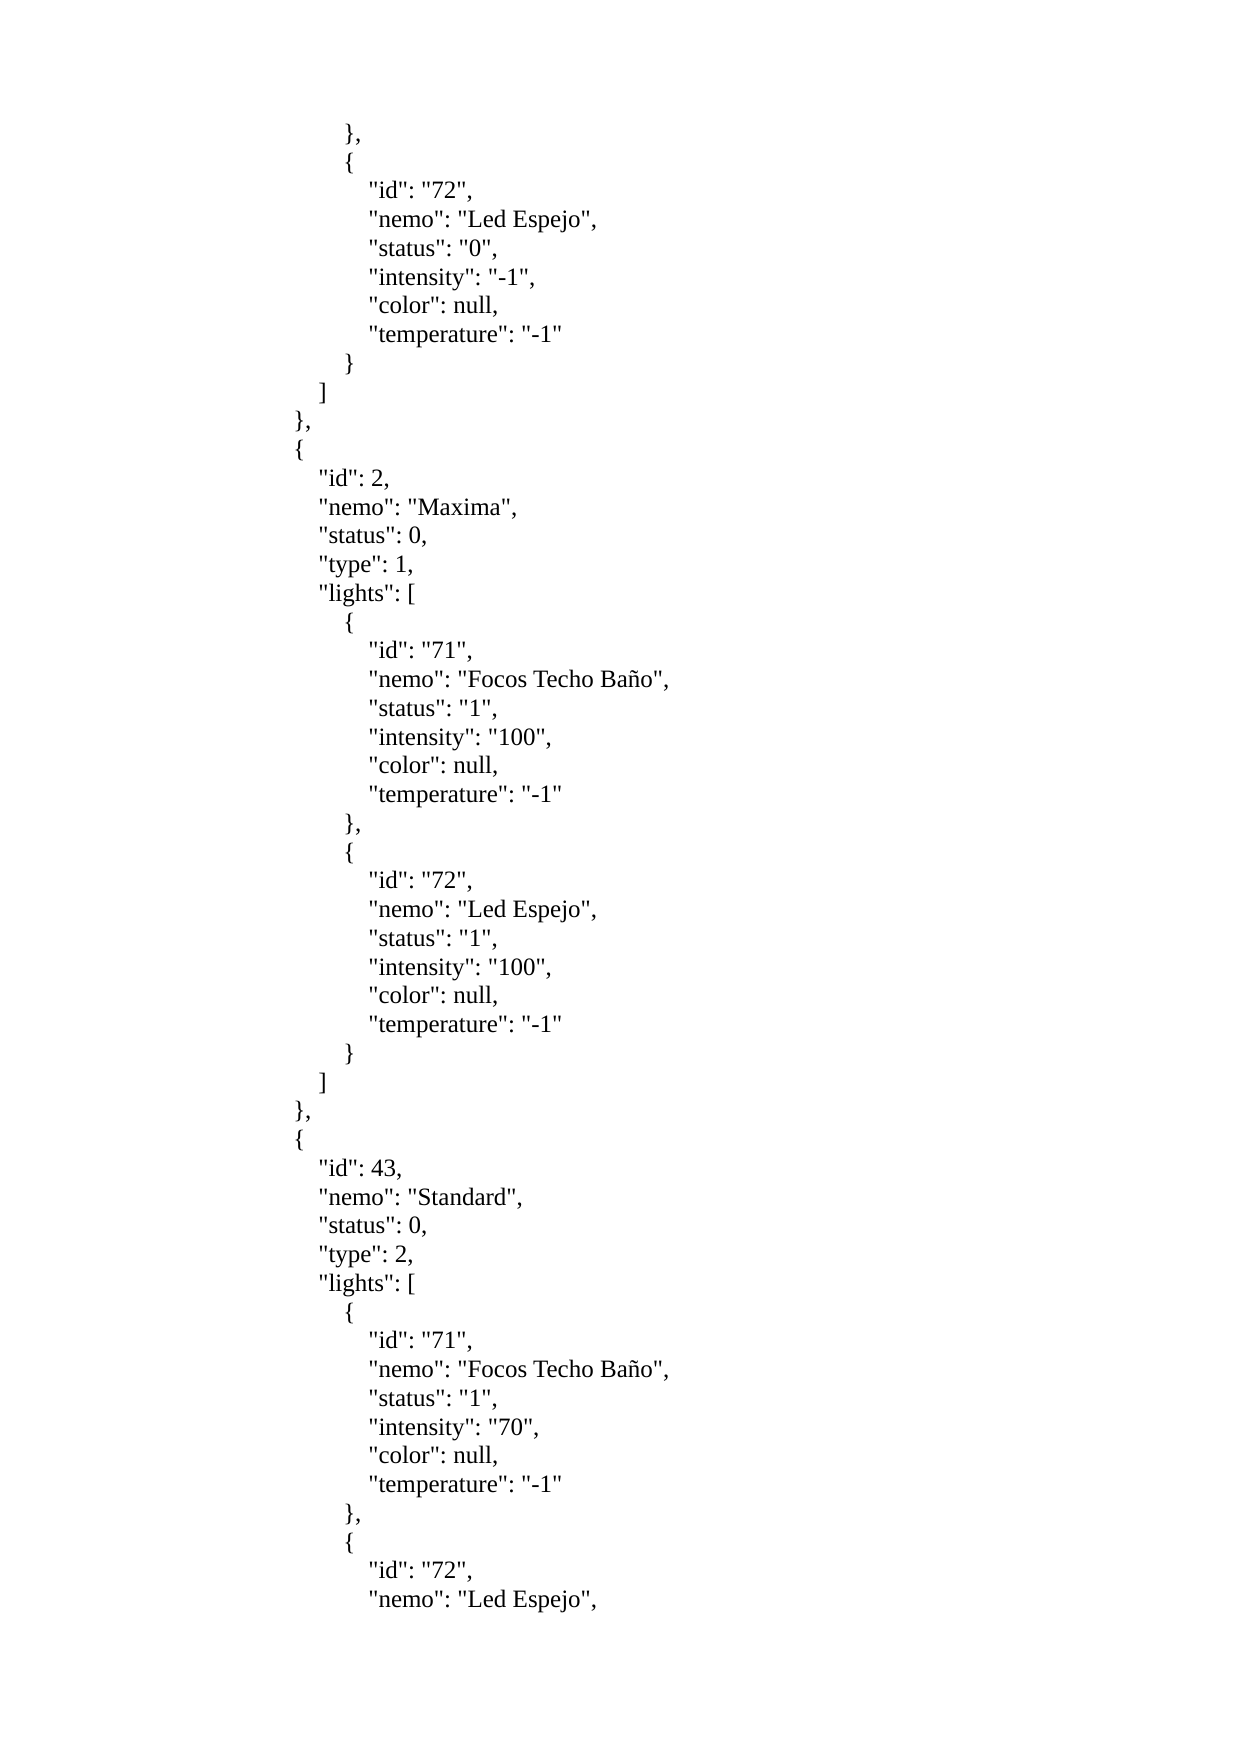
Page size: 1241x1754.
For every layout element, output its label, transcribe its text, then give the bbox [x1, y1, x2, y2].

text "color": null, [118, 1441, 1122, 1469]
text }, [118, 808, 1122, 837]
text "color": null, [118, 291, 1122, 319]
text "id": 43, [118, 1153, 1122, 1182]
text "status": 0, [118, 521, 1122, 549]
text "status": "1", [118, 923, 1122, 952]
text "lights": [ [118, 578, 1122, 607]
text "id": "72", [118, 1556, 1122, 1584]
text "lights": [ [118, 1268, 1122, 1297]
text "status": 0, [118, 1211, 1122, 1239]
text "id": "71", [118, 1326, 1122, 1354]
text "nemo": "Focos Techo Baño", [118, 1354, 1122, 1383]
text "temperature": "-1" [118, 1469, 1122, 1498]
text "id": 2, [118, 463, 1122, 492]
text { [118, 607, 1122, 636]
text { [118, 1124, 1122, 1153]
text "type": 1, [118, 549, 1122, 578]
text { [118, 147, 1122, 176]
text "type": 2, [118, 1239, 1122, 1268]
text }, [118, 406, 1122, 434]
text "nemo": "Led Espejo", [118, 894, 1122, 923]
text "nemo": "Standard", [118, 1182, 1122, 1211]
text }, [118, 1096, 1122, 1124]
text "intensity": "-1", [118, 262, 1122, 291]
text } [118, 348, 1122, 377]
text { [118, 1297, 1122, 1326]
text "intensity": "70", [118, 1412, 1122, 1441]
text { [118, 434, 1122, 463]
text "nemo": "Led Espejo", [118, 204, 1122, 233]
text "temperature": "-1" [118, 319, 1122, 348]
text ] [118, 1067, 1122, 1096]
text "id": "71", [118, 636, 1122, 664]
text "nemo": "Focos Techo Baño", [118, 664, 1122, 693]
text }, [118, 1498, 1122, 1527]
text "status": "1", [118, 1383, 1122, 1412]
text "temperature": "-1" [118, 1009, 1122, 1038]
text "intensity": "100", [118, 722, 1122, 751]
text "color": null, [118, 751, 1122, 779]
text "nemo": "Maxima", [118, 492, 1122, 521]
text }, [118, 118, 1122, 147]
text { [118, 837, 1122, 866]
text "status": "1", [118, 693, 1122, 722]
text "temperature": "-1" [118, 779, 1122, 808]
text } [118, 1038, 1122, 1067]
text "color": null, [118, 981, 1122, 1009]
text "intensity": "100", [118, 952, 1122, 981]
text "status": "0", [118, 233, 1122, 262]
text "id": "72", [118, 866, 1122, 894]
text "nemo": "Led Espejo", [118, 1584, 1122, 1613]
text ] [118, 377, 1122, 406]
text { [118, 1527, 1122, 1556]
text "id": "72", [118, 176, 1122, 204]
